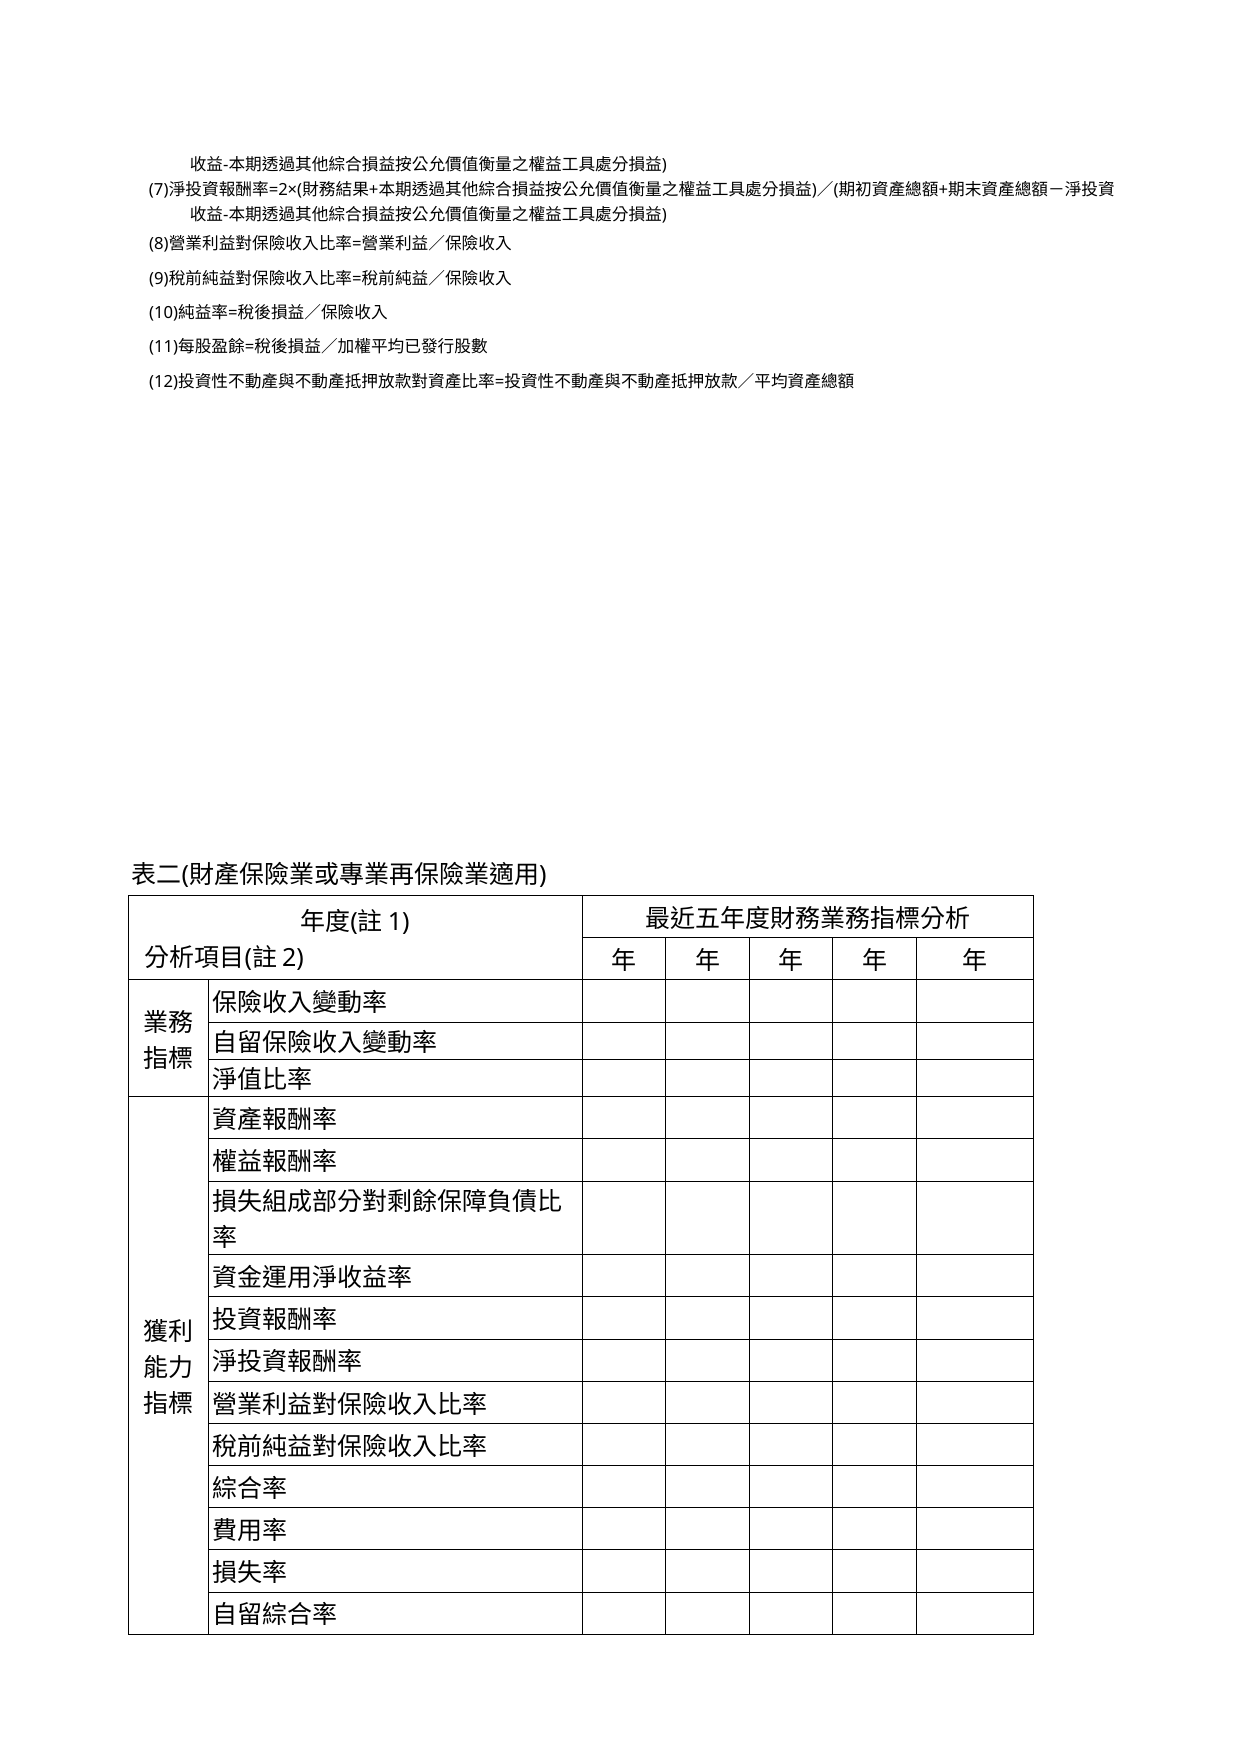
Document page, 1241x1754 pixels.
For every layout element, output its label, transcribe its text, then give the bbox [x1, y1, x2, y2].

table_cell [1034, 1096, 1240, 1138]
table_cell [750, 1382, 832, 1423]
table_cell 權益報酬率 [209, 1139, 582, 1181]
table_cell [666, 1297, 749, 1338]
table_cell [1034, 1254, 1240, 1296]
table_cell 營業利益對保險收入比率 [209, 1382, 582, 1423]
table_cell [750, 1182, 832, 1254]
table_cell [666, 1382, 749, 1423]
table_cell [750, 1466, 832, 1507]
table_cell [1034, 1022, 1240, 1059]
table_cell [833, 1382, 916, 1423]
table_cell [833, 1255, 916, 1296]
table_cell (11)每股盈餘=稅後損益／加權平均已發行股數 [133, 328, 1122, 362]
table_cell [1034, 979, 1240, 1022]
table_header 表二(財產保險業或專業再保險業適用) [129, 857, 1240, 895]
table_cell 綜合率 [209, 1466, 582, 1507]
table_cell [1034, 1296, 1240, 1338]
table_cell (9)稅前純益對保險收入比率=稅前純益／保險收入 [133, 259, 1122, 294]
table_cell [917, 1466, 1033, 1507]
table_cell [1034, 937, 1240, 979]
table_cell [583, 1593, 665, 1634]
table_cell [583, 980, 665, 1022]
table_cell [917, 1182, 1033, 1254]
table_cell 年度(註1) 分析項目(註2) [129, 896, 582, 979]
table_cell [666, 1023, 749, 1059]
table_cell [917, 1550, 1033, 1592]
table_cell [917, 1097, 1033, 1138]
table_cell [833, 1593, 916, 1634]
table_cell [917, 980, 1033, 1022]
table_cell [833, 1023, 916, 1059]
table_cell [833, 1297, 916, 1338]
table_cell [917, 1340, 1033, 1381]
table_cell [1034, 1507, 1240, 1549]
table_cell 年 [583, 938, 665, 979]
table_cell 業務 指標 [129, 980, 208, 1096]
table_cell [750, 980, 832, 1022]
table_cell [1034, 1465, 1240, 1507]
table_cell 收益-本期透過其他綜合損益按公允價值衡量之權益工具處分損益) (7)淨投資報酬率=2×(財務結果+本期透過其他綜合損益按公允價值衡量之權益工具處分損益)／(期初資產總額+期末資產總額－淨投資收益-本期透過其他綜合損益按公允價值衡量之權益工具處分損益) [133, 150, 1122, 225]
table_cell [666, 1550, 749, 1592]
table_cell 年 [917, 938, 1033, 979]
table_cell [1034, 1423, 1240, 1465]
table_cell 年 [833, 938, 916, 979]
table_cell [833, 980, 916, 1022]
table_cell 資金運用淨收益率 [209, 1255, 582, 1296]
table_cell [833, 1139, 916, 1181]
table_cell [750, 1023, 832, 1059]
table_cell [833, 1060, 916, 1096]
table_cell [833, 1508, 916, 1549]
table_cell [750, 1060, 832, 1096]
table_cell (10)純益率=稅後損益／保險收入 [133, 294, 1122, 328]
table_cell [833, 1466, 916, 1507]
table_cell [917, 1382, 1033, 1423]
table_cell [583, 1182, 665, 1254]
table_cell [1034, 1381, 1240, 1423]
table_cell [833, 1182, 916, 1254]
table_cell [833, 1424, 916, 1465]
table_cell [583, 1255, 665, 1296]
table_cell [666, 1182, 749, 1254]
table_cell [750, 1255, 832, 1296]
table_cell 自留保險收入變動率 [209, 1023, 582, 1059]
table_cell [917, 1060, 1033, 1096]
table_cell [666, 1255, 749, 1296]
table_cell [583, 1023, 665, 1059]
table_cell [1034, 1339, 1240, 1381]
table_cell 淨值比率 [209, 1060, 582, 1096]
table_cell [917, 1023, 1033, 1059]
table_cell 稅前純益對保險收入比率 [209, 1424, 582, 1465]
table_cell 費用率 [209, 1508, 582, 1549]
table_cell [583, 1139, 665, 1181]
table_cell [666, 1508, 749, 1549]
table_cell [666, 1139, 749, 1181]
table_cell [583, 1097, 665, 1138]
table_cell 淨投資報酬率 [209, 1340, 582, 1381]
table_cell (8)營業利益對保險收入比率=營業利益／保險收入 [133, 225, 1122, 259]
table_cell [666, 1466, 749, 1507]
table_cell [750, 1097, 832, 1138]
table_cell [666, 1097, 749, 1138]
table_cell 資產報酬率 [209, 1097, 582, 1138]
table_cell (12)投資性不動產與不動產抵押放款對資產比率=投資性不動產與不動產抵押放款／平均資產總額 [133, 363, 1122, 397]
table_cell [917, 1297, 1033, 1338]
table_cell 獲利能力指標 [129, 1097, 208, 1634]
table_cell [666, 980, 749, 1022]
table_cell 年 [666, 938, 749, 979]
table_cell 投資報酬率 [209, 1297, 582, 1338]
table_cell [583, 1508, 665, 1549]
table_cell 損失率 [209, 1550, 582, 1592]
table_cell [583, 1340, 665, 1381]
table_cell [583, 1382, 665, 1423]
table_cell [833, 1550, 916, 1592]
table_cell [750, 1139, 832, 1181]
table_cell 自留綜合率 [209, 1593, 582, 1634]
table_cell [917, 1424, 1033, 1465]
table_cell [750, 1424, 832, 1465]
table_cell [1034, 1138, 1240, 1181]
table_cell 最近五年度財務業務指標分析 [583, 896, 1033, 937]
table_cell [583, 1060, 665, 1096]
table_cell [750, 1297, 832, 1338]
table_cell [917, 1593, 1033, 1634]
table_cell [750, 1508, 832, 1549]
table_cell [1034, 895, 1240, 937]
table_cell [666, 1593, 749, 1634]
table_cell [1034, 1549, 1240, 1592]
table_cell [917, 1139, 1033, 1181]
table_cell [583, 1297, 665, 1338]
table_cell [1034, 1181, 1240, 1254]
table_cell [1034, 1592, 1240, 1634]
table_cell [583, 1424, 665, 1465]
table_cell [917, 1255, 1033, 1296]
table_cell [666, 1340, 749, 1381]
table_cell [917, 1508, 1033, 1549]
table_cell [1034, 1059, 1240, 1096]
table_cell [833, 1097, 916, 1138]
table_cell [750, 1550, 832, 1592]
table_cell [583, 1550, 665, 1592]
table_cell [750, 1593, 832, 1634]
table_cell 保險收入變動率 [209, 980, 582, 1022]
table_cell 損失組成部分對剩餘保障負債比率 [209, 1182, 582, 1254]
table_cell [583, 1466, 665, 1507]
table_cell [833, 1340, 916, 1381]
table_cell [666, 1424, 749, 1465]
table_cell 年 [750, 938, 832, 979]
table_cell [666, 1060, 749, 1096]
table_cell [750, 1340, 832, 1381]
